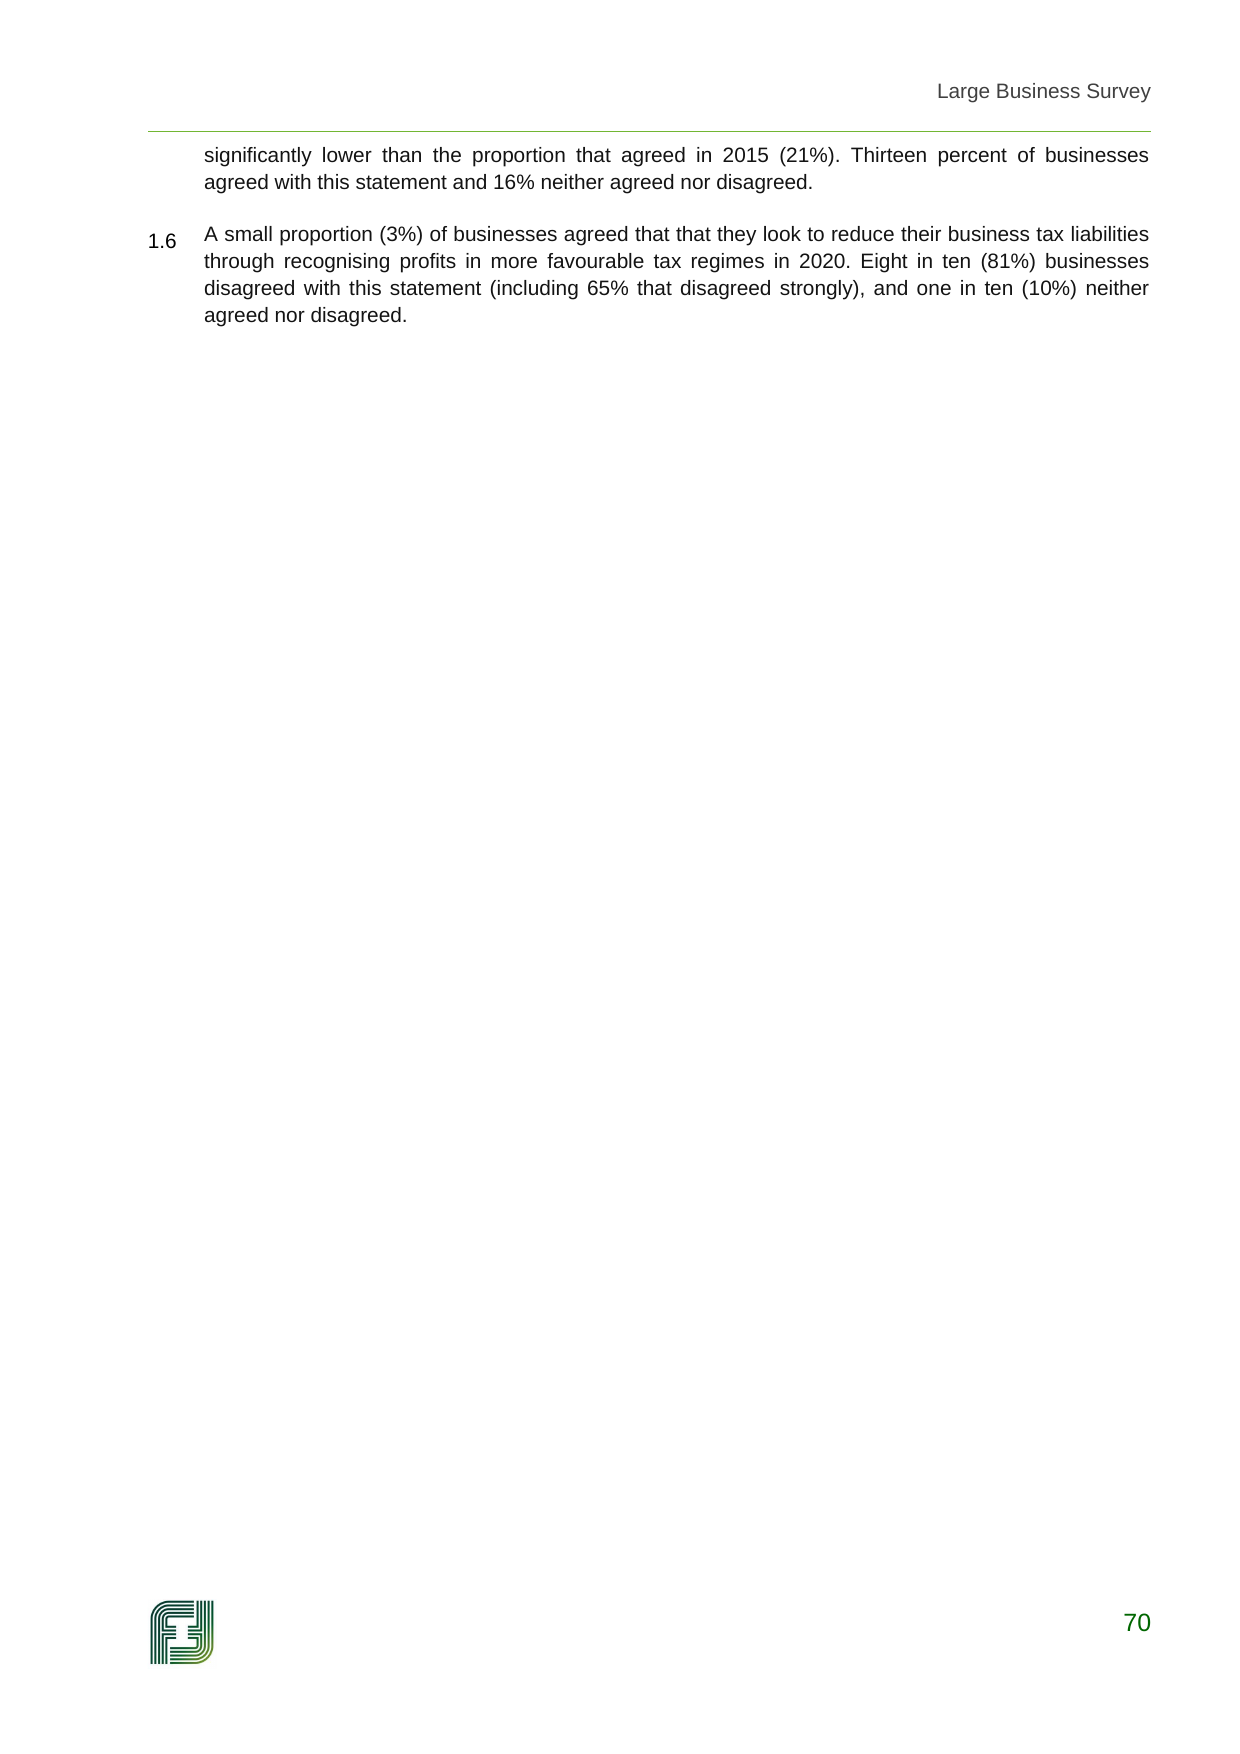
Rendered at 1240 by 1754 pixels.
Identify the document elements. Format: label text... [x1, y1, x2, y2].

list A small proportion (3%) of businesses agreed that that they look to reduce their business tax liabilities through recognising profits in more favourable tax regimes in 2020. Eight in ten (81%) businesses disagreed with this statement (including 65% that disagreed strongly), and one in ten (10%) neither agreed nor disagreed. [148, 227, 1151, 335]
list significantly lower than the proportion that agreed in 2015 (21%). Thirteen percent of businesses agreed with this statement and 16% neither agreed nor disagreed. [148, 148, 1151, 202]
